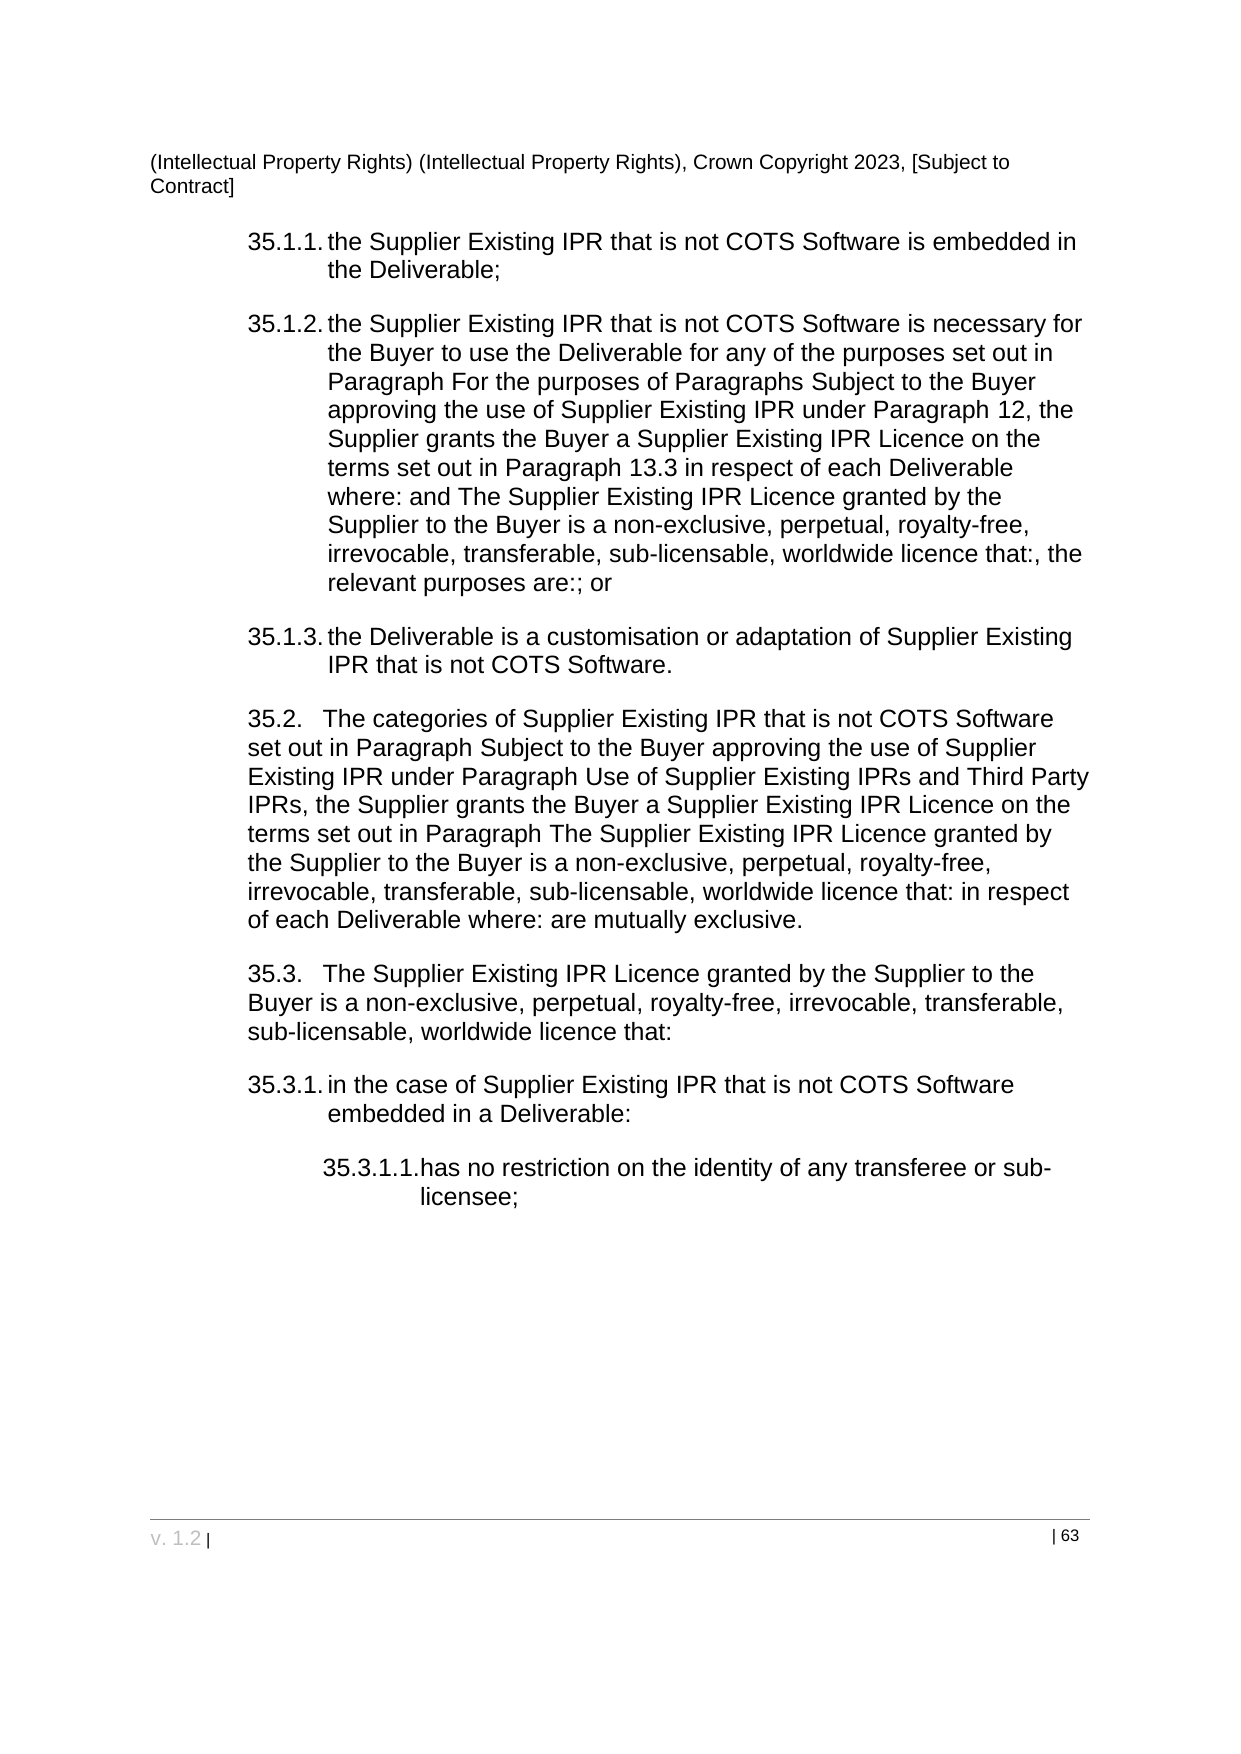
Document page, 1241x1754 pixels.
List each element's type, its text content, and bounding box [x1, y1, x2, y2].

subtitle the Supplier Existing IPR that is not COTS Software is necessary for the Buyer to use the Deliverable for any of the purposes set out in Paragraph 13.4; or [247, 309, 1090, 597]
subtitle the Supplier Existing IPR that is not COTS Software is embedded in the Deliverable; [247, 227, 1090, 284]
subtitle The categories of Supplier Existing IPR that is not COTS Software set out in Paragraph 13.1 are mutually exclusive. [247, 704, 1090, 934]
subtitle in the case of Supplier Existing IPR that is not COTS Software embedded in a Deliverable: [247, 1070, 1090, 1128]
subtitle The Supplier Existing IPR Licence granted by the Supplier to the Buyer is a non-exclusive, perpetual, royalty-free, irrevocable, transferable, sub-licensable, worldwide licence that: [247, 959, 1090, 1045]
subtitle the Deliverable is a customisation or adaptation of Supplier Existing IPR that is not COTS Software. [247, 622, 1090, 679]
subtitle has no restriction on the identity of any transferee or sub-licensee; [322, 1153, 1090, 1210]
